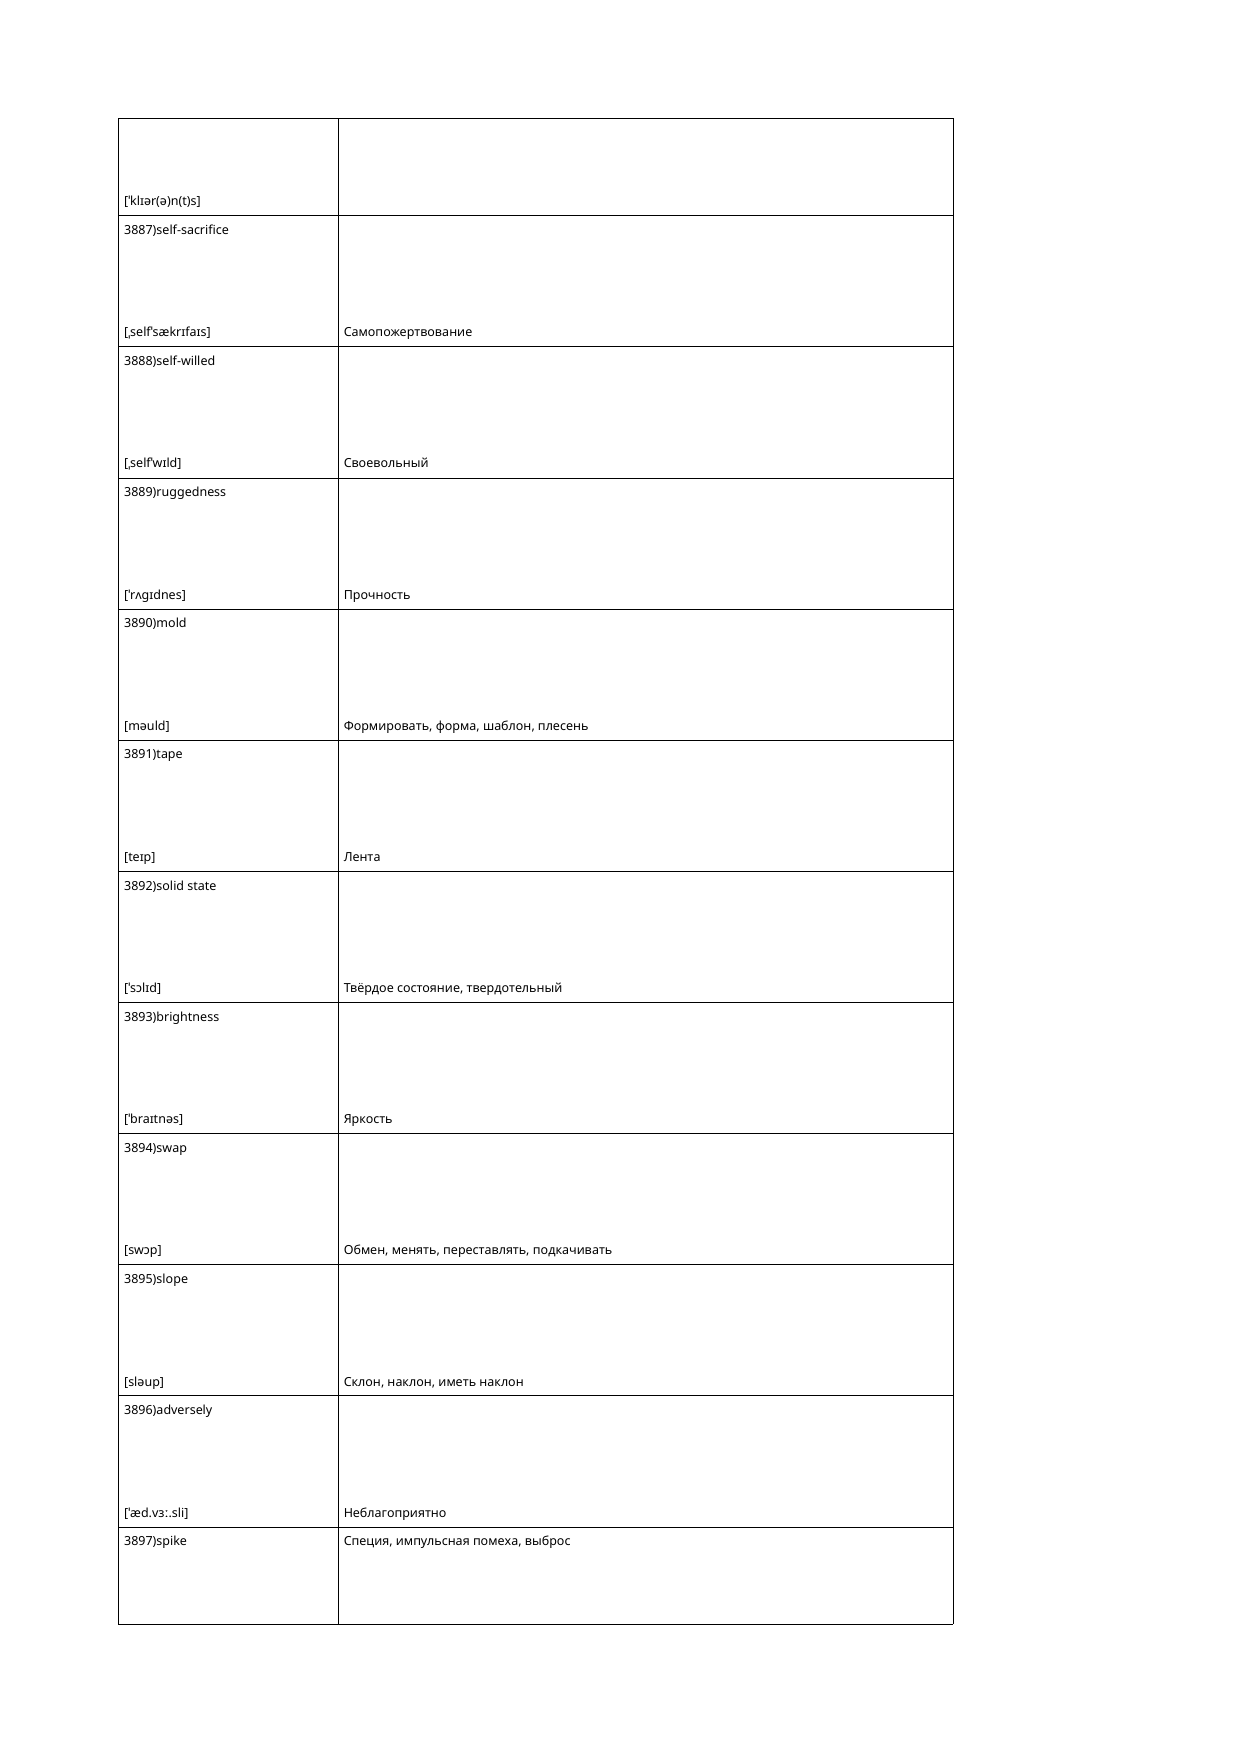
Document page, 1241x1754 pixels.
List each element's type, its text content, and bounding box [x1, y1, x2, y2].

table_cell Специя, импульсная помеха, выброс [339, 1528, 953, 1623]
table_cell Формировать, форма, шаблон, плесень [339, 610, 953, 740]
table_cell Склон, наклон, иметь наклон [339, 1265, 953, 1395]
table_cell Твёрдое состояние, твердотельный [339, 872, 953, 1002]
table_cell [ˈklɪər(ə)n(t)s] [119, 119, 338, 215]
table_cell 3894)swap [swɔp] [119, 1134, 338, 1264]
table_cell [339, 119, 953, 215]
table_cell 3887)self-sacrifice [ˌselfˈsækrɪfaɪs] [119, 216, 338, 346]
table_cell Своевольный [339, 347, 953, 477]
table_cell Самопожертвование [339, 216, 953, 346]
table_cell Обмен, менять, переставлять, подкачивать [339, 1134, 953, 1264]
table_cell Лента [339, 741, 953, 871]
table_cell 3897)spike [119, 1528, 338, 1623]
table_cell 3888)self-willed [ˌselfˈwɪld] [119, 347, 338, 477]
table_cell Прочность [339, 479, 953, 608]
table_cell 3889)ruggedness [ˈrʌgɪdnes] [119, 479, 338, 608]
table_cell 3892)solid state [ˈsɔlɪd] [119, 872, 338, 1002]
table_cell 3890)mold [məuld] [119, 610, 338, 740]
table_cell Неблагоприятно [339, 1396, 953, 1527]
table_cell 3891)tape [teɪp] [119, 741, 338, 871]
table_cell 3895)slope [sləup] [119, 1265, 338, 1395]
table_cell Яркость [339, 1003, 953, 1133]
table_cell 3896)adversely [ˈæd.vɜː.sli] [119, 1396, 338, 1527]
table_cell 3893)brightness [ˈbraɪtnəs] [119, 1003, 338, 1133]
